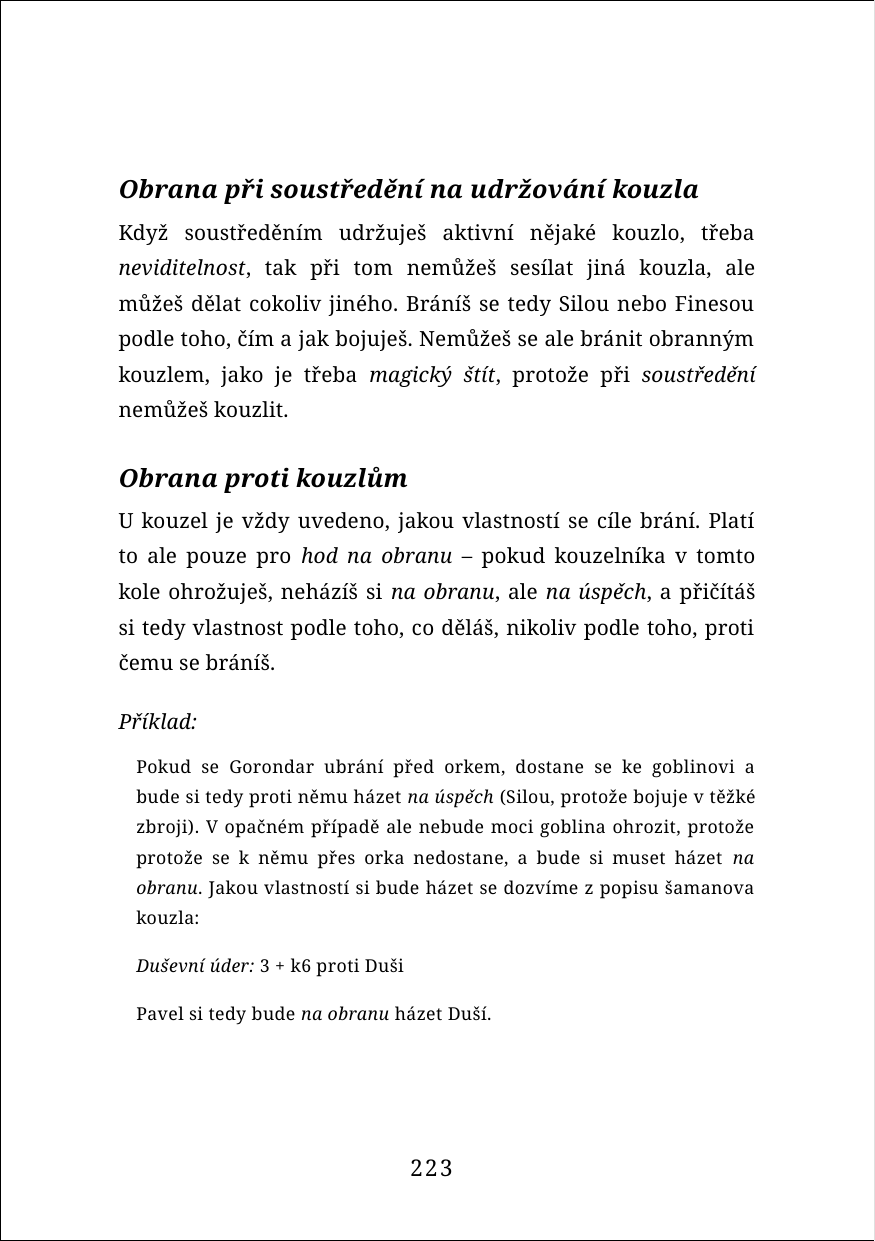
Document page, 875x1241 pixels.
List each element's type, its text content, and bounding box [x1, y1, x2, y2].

text Když soustředěním udržuješ aktivní nějaké kouzlo, třeba neviditelnost, tak při tom nemůžeš sesílat jiná kouzla, ale můžeš dělat cokoliv jiného. Bráníš se tedy Silou nebo Finesou podle toho, čím a jak bojuješ. Nemůžeš se ale bránit obranným kouzlem, jako je třeba magický štít, protože při soustředění nemůžeš kouzlit. [118, 218, 756, 424]
subtitle Obrana proti kouzlům [118, 460, 756, 494]
text Pokud se Gorondar ubrání před orkem, dostane se ke goblinovi a bude si tedy proti němu házet na úspěch (Silou, protože bojuje v těžké zbroji). V opačném případě ale nebude moci goblina ohrozit, protože protože se k němu přes orka nedostane, a bude si muset házet na obranu. Jakou vlastností si bude házet se dozvíme z popisu šamanova kouzla: [136, 754, 756, 930]
text U kouzel je vždy uvedeno, jakou vlastností se cíle brání. Platí to ale pouze pro hod na obranu – pokud kouzelníka v tomto kole ohrožuješ, neházíš si na obranu, ale na úspěch, a přičítáš si tedy vlastnost podle toho, co děláš, nikoliv podle toho, proti čemu se bráníš. [118, 506, 756, 677]
text Duševní úder: 3 + k6 proti Duši [136, 953, 756, 978]
subtitle Obrana při soustředění na udržování kouzla [118, 172, 756, 206]
text Pavel si tedy bude na obranu házet Duší. [136, 1001, 756, 1026]
text Příklad: [118, 707, 756, 736]
